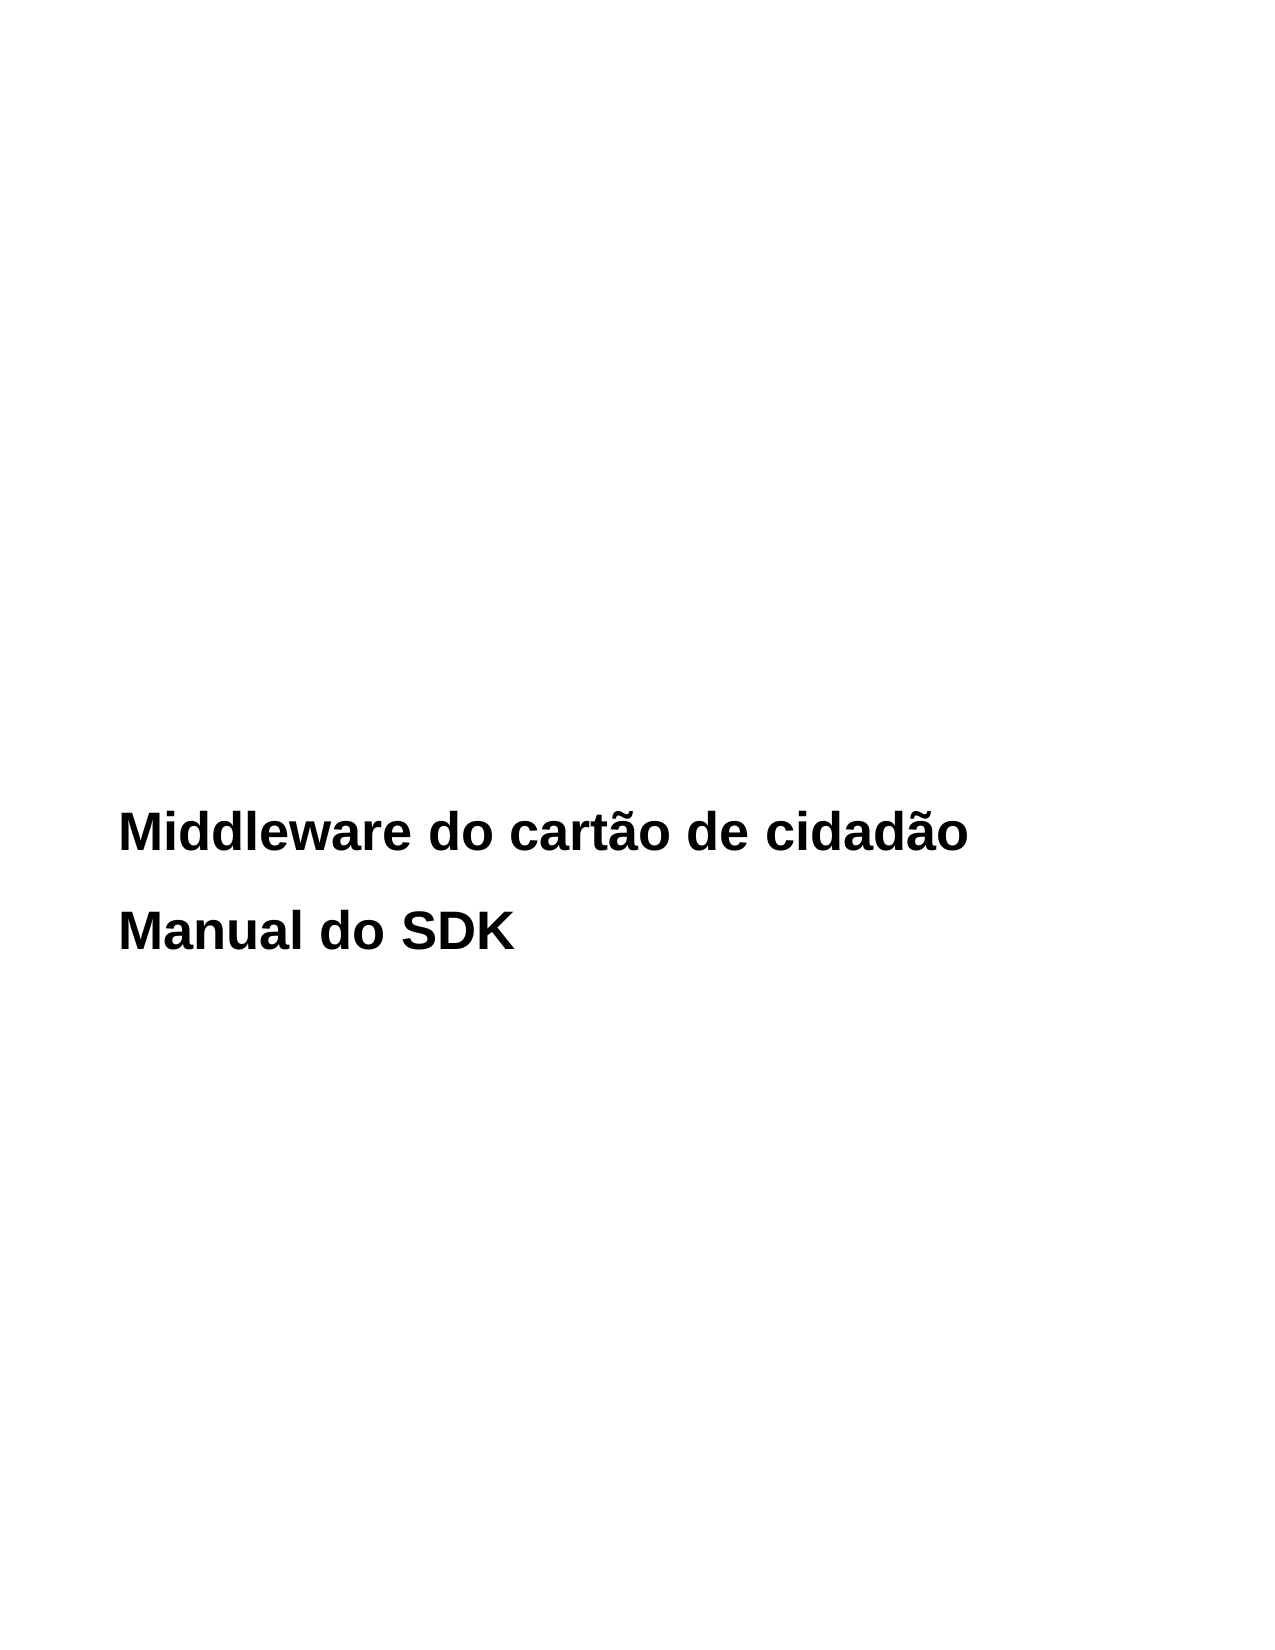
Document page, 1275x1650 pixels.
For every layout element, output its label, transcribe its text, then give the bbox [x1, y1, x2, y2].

subtitle Middleware do cartão de cidadão [118, 799, 1176, 861]
subtitle Manual do SDK [118, 899, 1176, 961]
